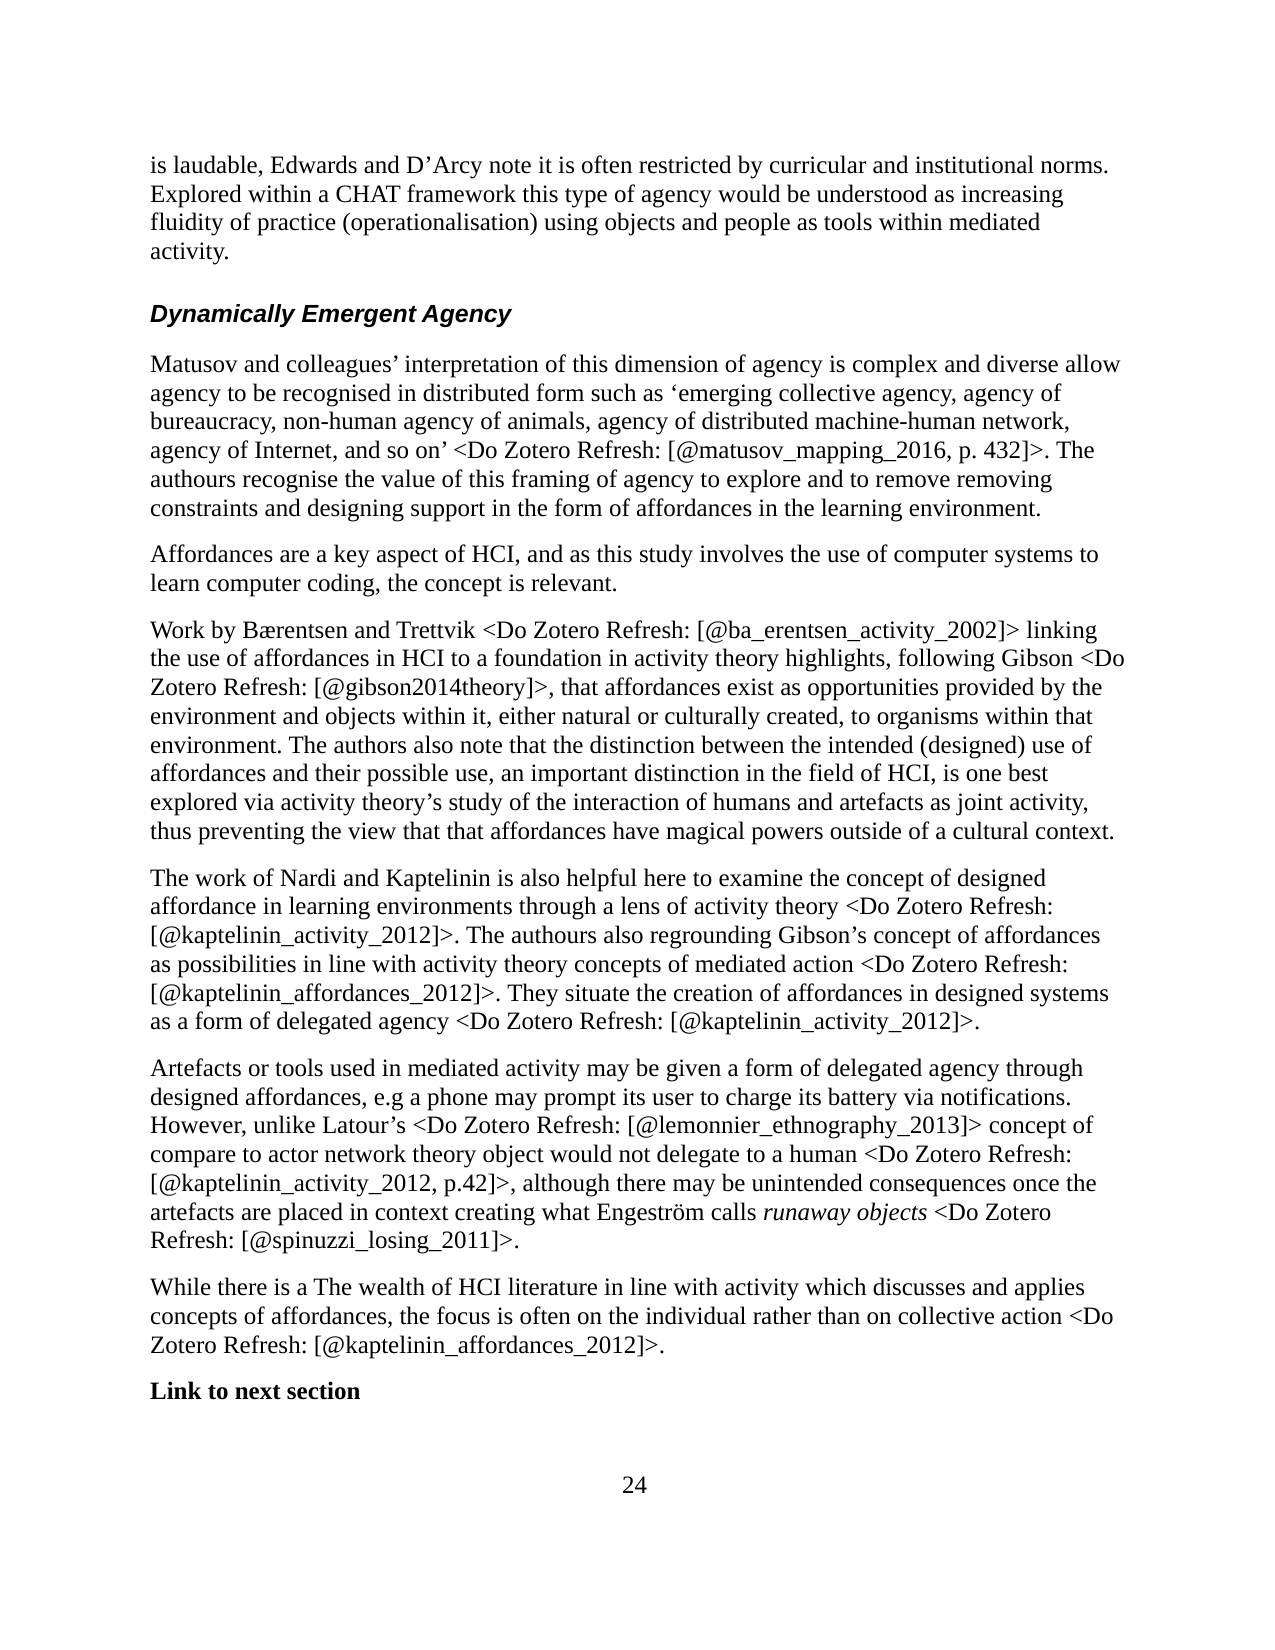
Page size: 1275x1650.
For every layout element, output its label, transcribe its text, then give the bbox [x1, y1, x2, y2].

text The work of Nardi and Kaptelinin is also helpful here to examine the concept of designed affordance in learning environments through a lens of activity theory <Do Zotero Refresh: [@kaptelinin_activity_2012]>. The authours also regrounding Gibson’s concept of affordances as possibilities in line with activity theory concepts of mediated action <Do Zotero Refresh: [@kaptelinin_affordances_2012]>. They situate the creation of affordances in designed systems as a form of delegated agency <Do Zotero Refresh: [@kaptelinin_activity_2012]>. [150, 863, 1125, 1035]
text Matusov and colleagues’ interpretation of this dimension of agency is complex and diverse allow agency to be recognised in distributed form such as ‘emerging collective agency, agency of bureaucracy, non-human agency of animals, agency of distributed machine-human network, agency of Internet, and so on’ <Do Zotero Refresh: [@matusov_mapping_2016, p. 432]>. The authours recognise the value of this framing of agency to explore and to remove removing constraints and designing support in the form of affordances in the learning environment. [150, 349, 1125, 521]
text is laudable, Edwards and D’Arcy note it is often restricted by curricular and institutional norms. Explored within a CHAT framework this type of agency would be understood as increasing fluidity of practice (operationalisation) using objects and people as tools within mediated activity. [150, 150, 1125, 265]
text While there is a The wealth of HCI literature in line with activity which discusses and applies concepts of affordances, the focus is often on the individual rather than on collective action <Do Zotero Refresh: [@kaptelinin_affordances_2012]>. [150, 1272, 1125, 1358]
subtitle Dynamically Emergent Agency [150, 299, 1125, 327]
text Work by Bærentsen and Trettvik <Do Zotero Refresh: [@ba_erentsen_activity_2002]> linking the use of affordances in HCI to a foundation in activity theory highlights, following Gibson <Do Zotero Refresh: [@gibson2014theory]>, that affordances exist as opportunities provided by the environment and objects within it, either natural or culturally created, to organisms within that environment. The authors also note that the distinction between the intended (designed) use of affordances and their possible use, an important distinction in the field of HCI, is one best explored via activity theory’s study of the interaction of humans and artefacts as joint activity, thus preventing the view that that affordances have magical powers outside of a cultural context. [150, 615, 1125, 845]
text Affordances are a key aspect of HCI, and as this study involves the use of computer systems to learn computer coding, the concept is relevant. [150, 539, 1125, 597]
text Artefacts or tools used in mediated activity may be given a form of delegated agency through designed affordances, e.g a phone may prompt its user to charge its battery via notifications. However, unlike Latour’s <Do Zotero Refresh: [@lemonnier_ethnography_2013]> concept of compare to actor network theory object would not delegate to a human <Do Zotero Refresh: [@kaptelinin_activity_2012, p.42]>, although there may be unintended consequences once the artefacts are placed in context creating what Engeström calls runaway objects <Do Zotero Refresh: [@spinuzzi_losing_2011]>. [150, 1053, 1125, 1254]
text Link to next section [150, 1376, 1125, 1405]
